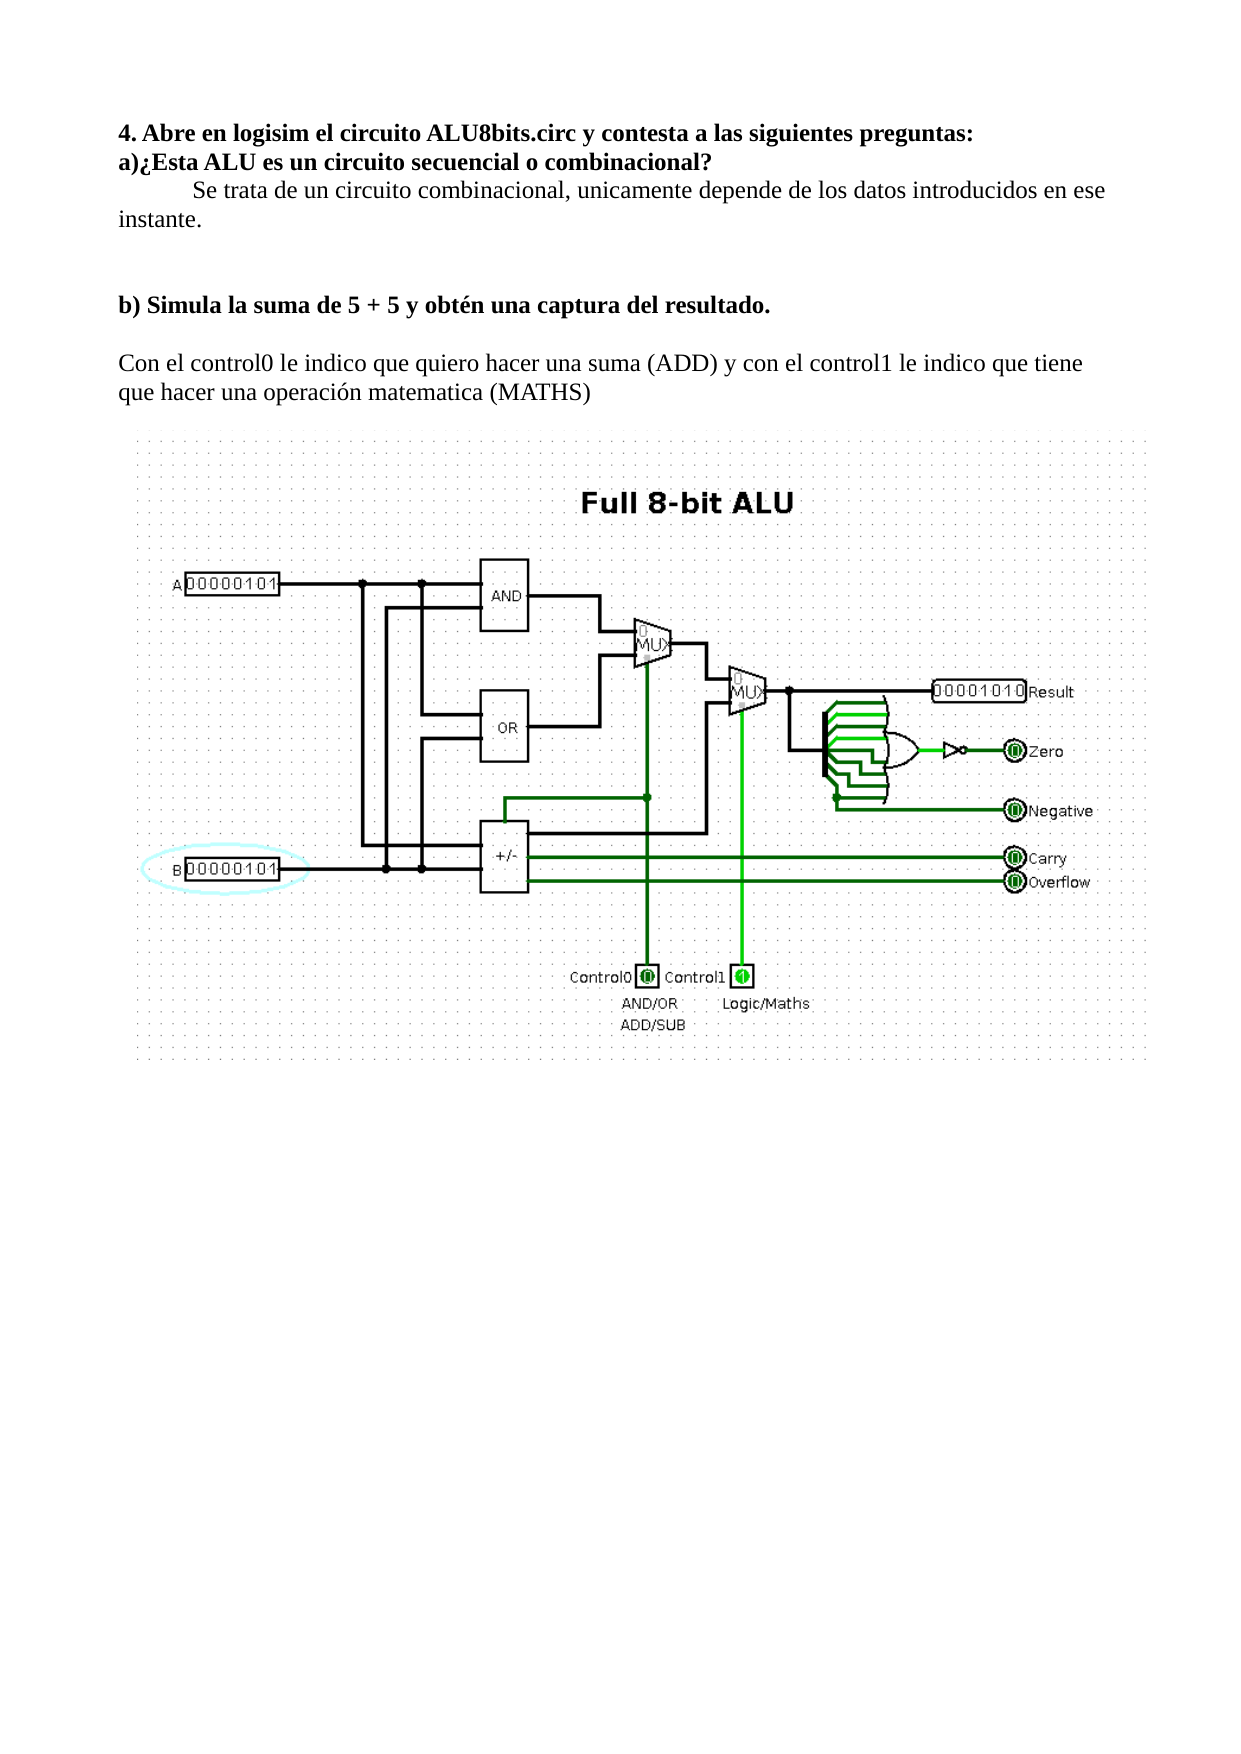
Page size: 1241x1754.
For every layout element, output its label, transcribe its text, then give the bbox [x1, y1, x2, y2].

text 4. Abre en logisim el circuito ALU8bits.circ y contesta a las siguientes preguntas: [118, 118, 1122, 147]
text a)¿Esta ALU es un circuito secuencial o combinacional? [118, 147, 1122, 176]
text b) Simula la suma de 5 + 5 y obtén una captura del resultado. [118, 291, 1122, 319]
picture [137, 430, 1147, 1060]
text Con el control0 le indico que quiero hacer una suma (ADD) y con el control1 le indico que tiene que hacer una operación matematica (MATHS) [118, 348, 1122, 406]
text Se trata de un circuito combinacional, unicamente depende de los datos introducidos en ese instante. [118, 176, 1122, 233]
